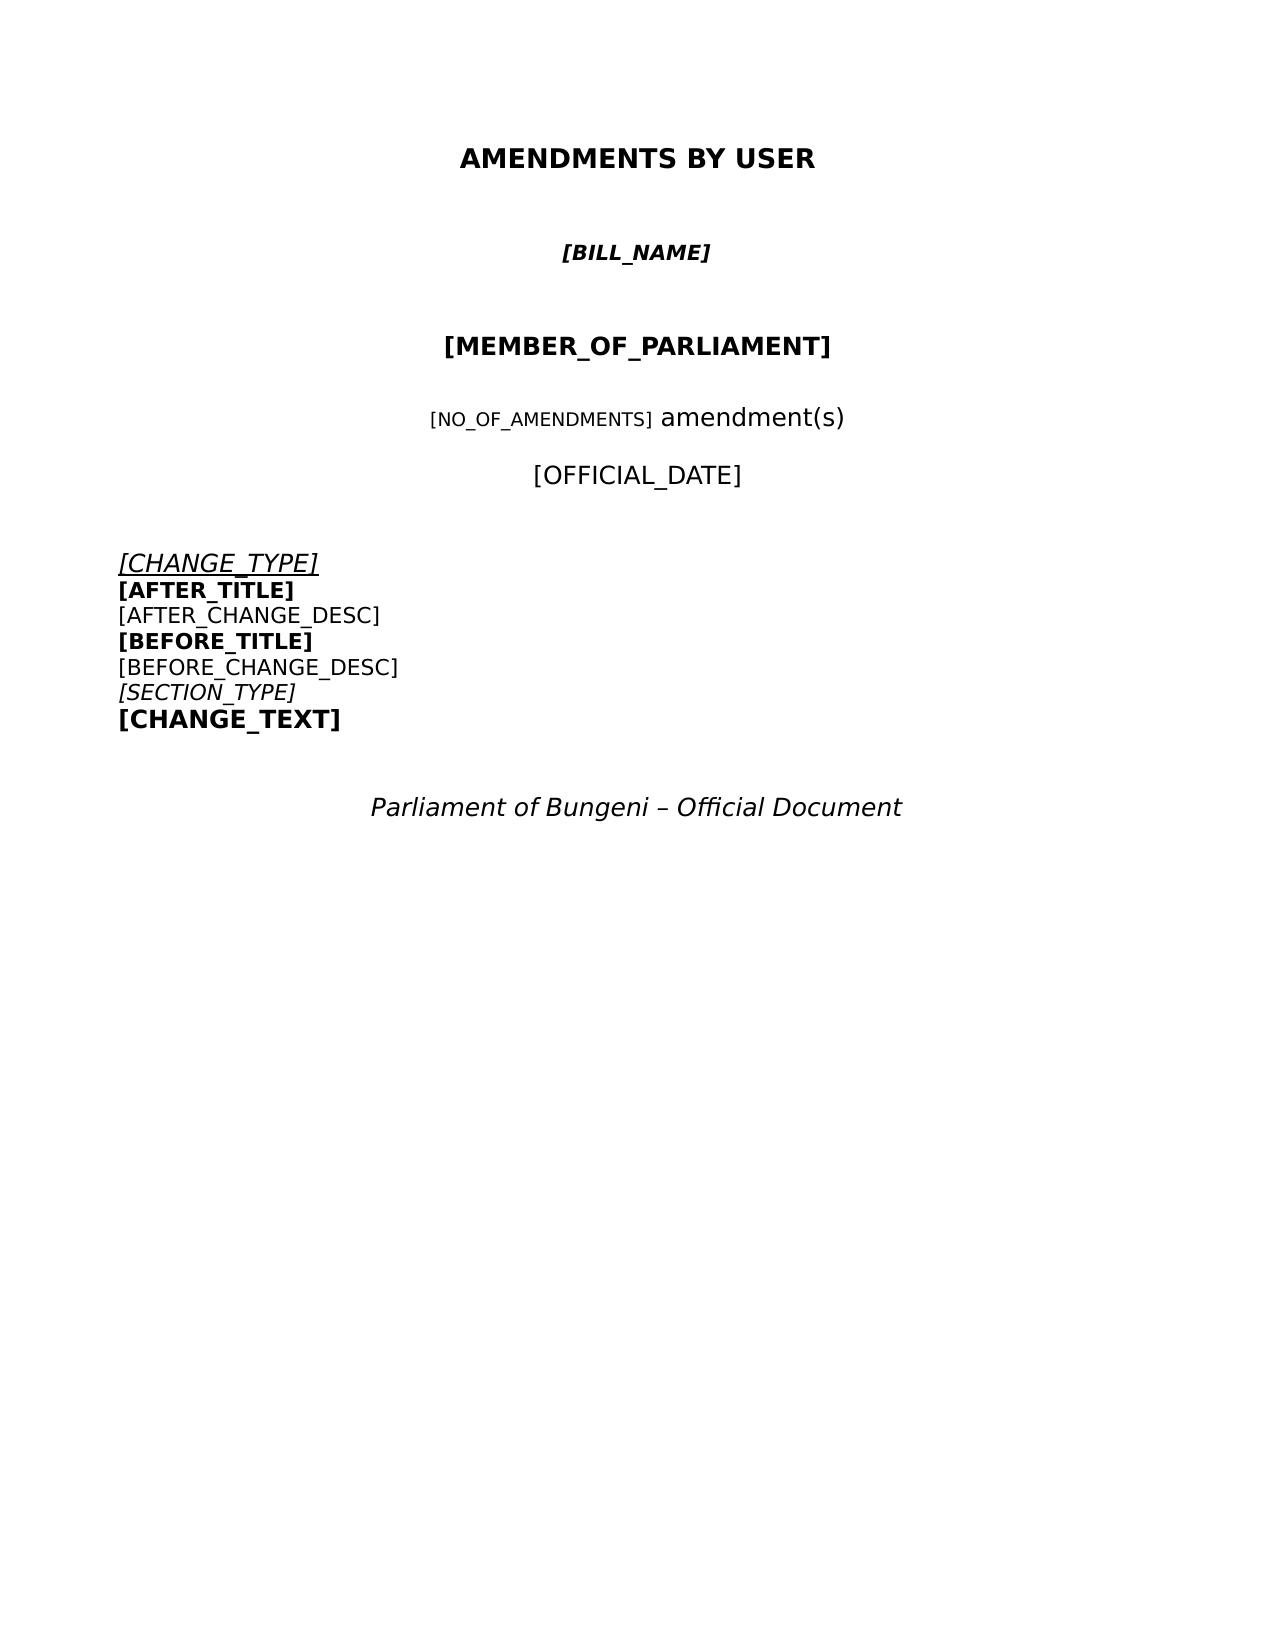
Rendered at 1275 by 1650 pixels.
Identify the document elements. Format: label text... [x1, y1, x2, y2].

text [BEFORE_CHANGE_DESC] [118, 655, 1157, 680]
subtitle [MEMBER_OF_PARLIAMENT] [118, 332, 1157, 361]
text [SECTION_TYPE] [118, 680, 1157, 706]
text Parliament of Bungeni – Official Document [118, 793, 1157, 822]
text [OFFICIAL_DATE] [118, 461, 1157, 491]
subtitle AMENDMENTS BY USER [118, 143, 1157, 175]
subtitle [BILL_NAME] [118, 241, 1157, 266]
text [CHANGE_TYPE] [118, 549, 1157, 578]
text [BEFORE_TITLE] [118, 629, 1157, 655]
text [NO_OF_AMENDMENTS] amendment(s) [118, 403, 1157, 432]
text [AFTER_TITLE] [118, 578, 1157, 604]
text [AFTER_CHANGE_DESC] [118, 604, 1157, 629]
text [CHANGE_TEXT] [118, 706, 1157, 735]
